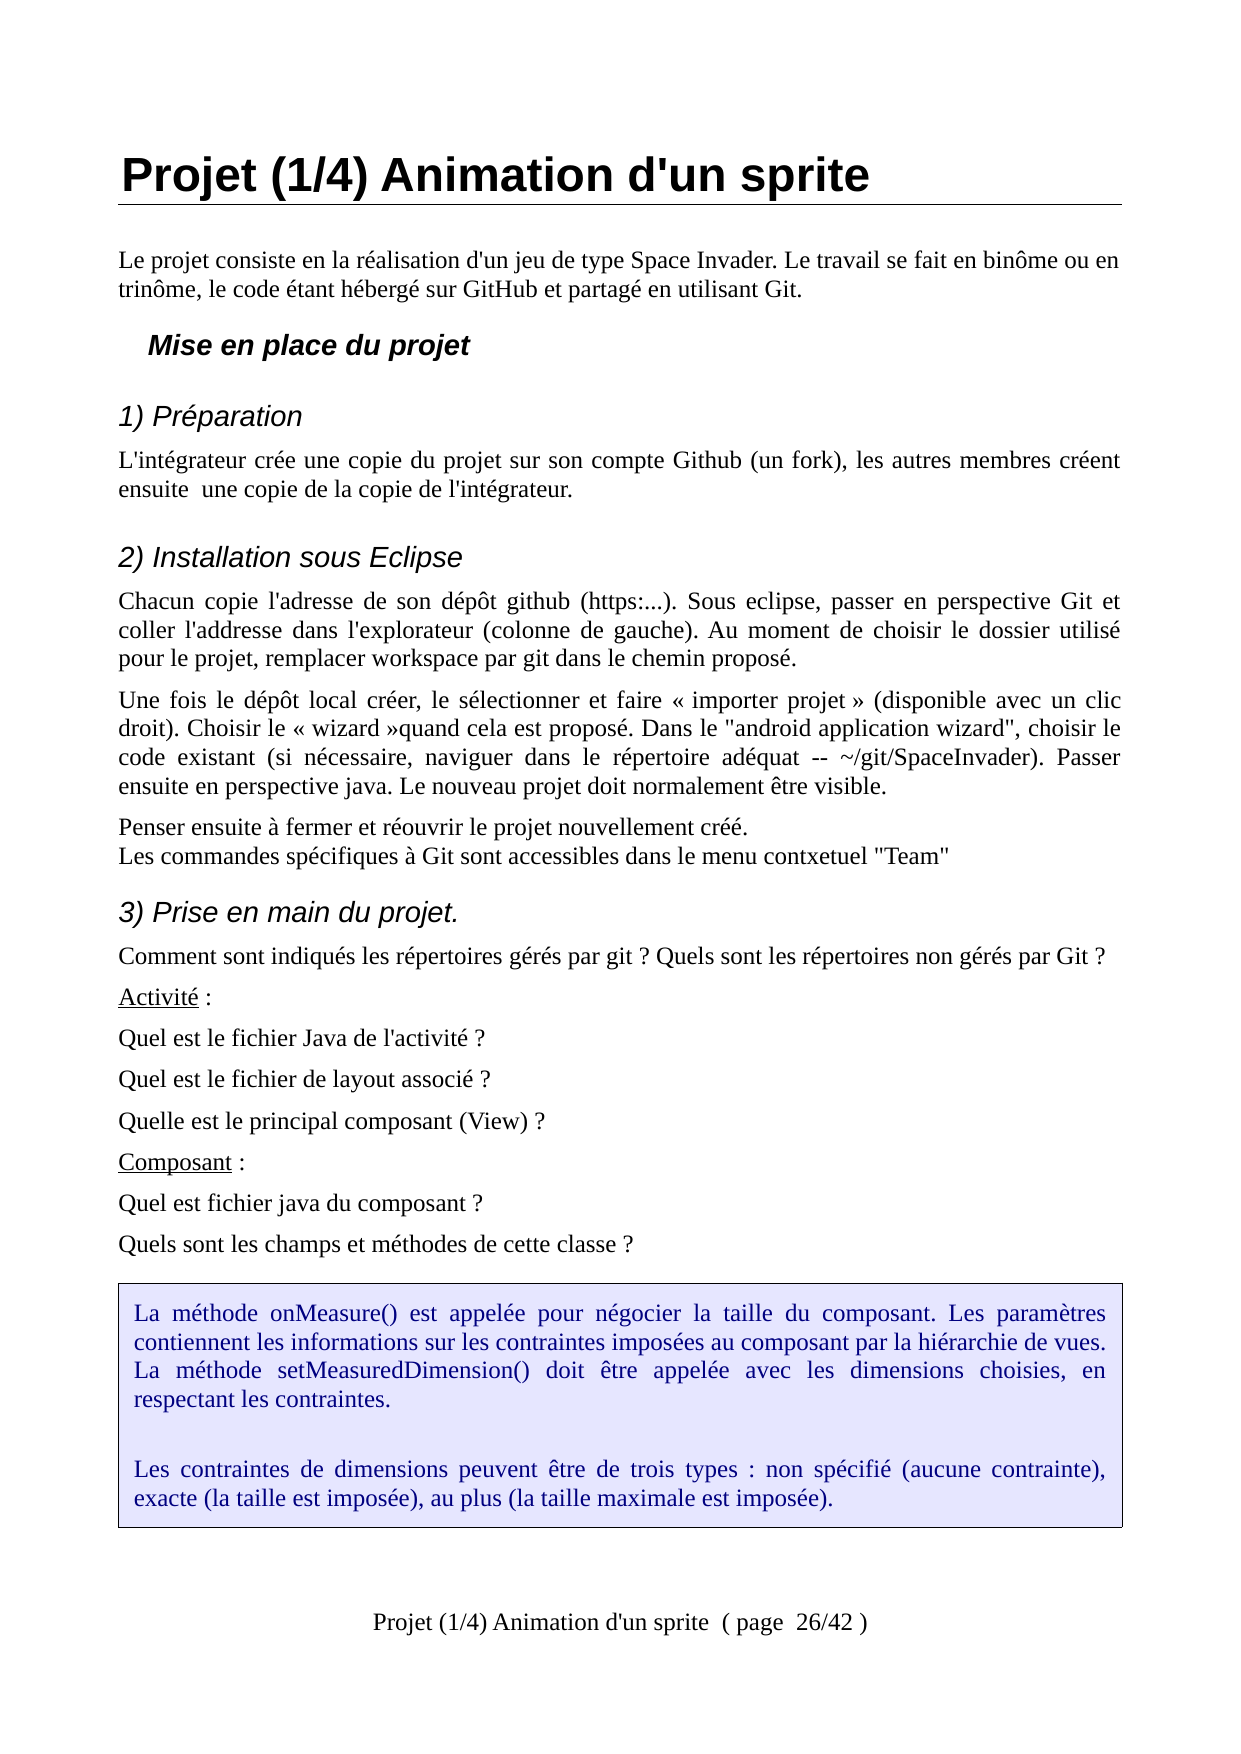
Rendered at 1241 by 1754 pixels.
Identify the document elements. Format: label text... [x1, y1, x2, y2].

subtitle 1) Préparation [118, 399, 1122, 432]
text Quel est le fichier Java de l'activité ? [118, 1023, 1122, 1052]
text Le projet consiste en la réalisation d'un jeu de type Space Invader. Le travail se fait en binôme ou en trinôme, le code étant hébergé sur GitHub et partagé en utilisant Git. [118, 245, 1122, 303]
subtitle 2) Installation sous Eclipse [118, 540, 1122, 573]
subtitle Mise en place du projet [118, 328, 1122, 361]
text Quel est le fichier de layout associé ? [118, 1064, 1122, 1093]
text L'intégrateur crée une copie du projet sur son compte Github (un fork), les autres membres créent ensuite une copie de la copie de l'intégrateur. [118, 445, 1122, 502]
text Chacun copie l'adresse de son dépôt github (https:...). Sous eclipse, passer en perspective Git et coller l'addresse dans l'explorateur (colonne de gauche). Au moment de choisir le dossier utilisé pour le projet, remplacer workspace par git dans le chemin proposé. [118, 586, 1122, 672]
text Les commandes spécifiques à Git sont accessibles dans le menu contxetuel "Team" [118, 841, 1122, 870]
text Comment sont indiqués les répertoires gérés par git ? Quels sont les répertoires non gérés par Git ? [118, 941, 1122, 969]
text La méthode onMeasure() est appelée pour négocier la taille du composant. Les paramètres contiennent les informations sur les contraintes imposées au composant par la hiérarchie de vues. La méthode setMeasuredDimension() doit être appelée avec les dimensions choisies, en respectant les contraintes. [119, 1284, 1122, 1413]
text Composant : [118, 1147, 1122, 1176]
text Les contraintes de dimensions peuvent être de trois types : non spécifié (aucune contrainte), exacte (la taille est imposée), au plus (la taille maximale est imposée). [119, 1439, 1122, 1527]
text Quelle est le principal composant (View) ? [118, 1106, 1122, 1134]
text Activité : [118, 982, 1122, 1011]
text Une fois le dépôt local créer, le sélectionner et faire « importer projet » (disponible avec un clic droit). Choisir le « wizard »quand cela est proposé. Dans le "android application wizard", choisir le code existant (si nécessaire, naviguer dans le répertoire adéquat -- ~/git/SpaceInvader). Passer ensuite en perspective java. Le nouveau projet doit normalement être visible. [118, 685, 1122, 800]
text Quel est fichier java du composant ? [118, 1188, 1122, 1217]
text Quels sont les champs et méthodes de cette classe ? [118, 1229, 1122, 1258]
text Penser ensuite à fermer et réouvrir le projet nouvellement créé. [118, 812, 1122, 841]
subtitle 3) Prise en main du projet. [118, 895, 1122, 928]
subtitle Projet (1/4) Animation d'un sprite [118, 143, 1122, 204]
